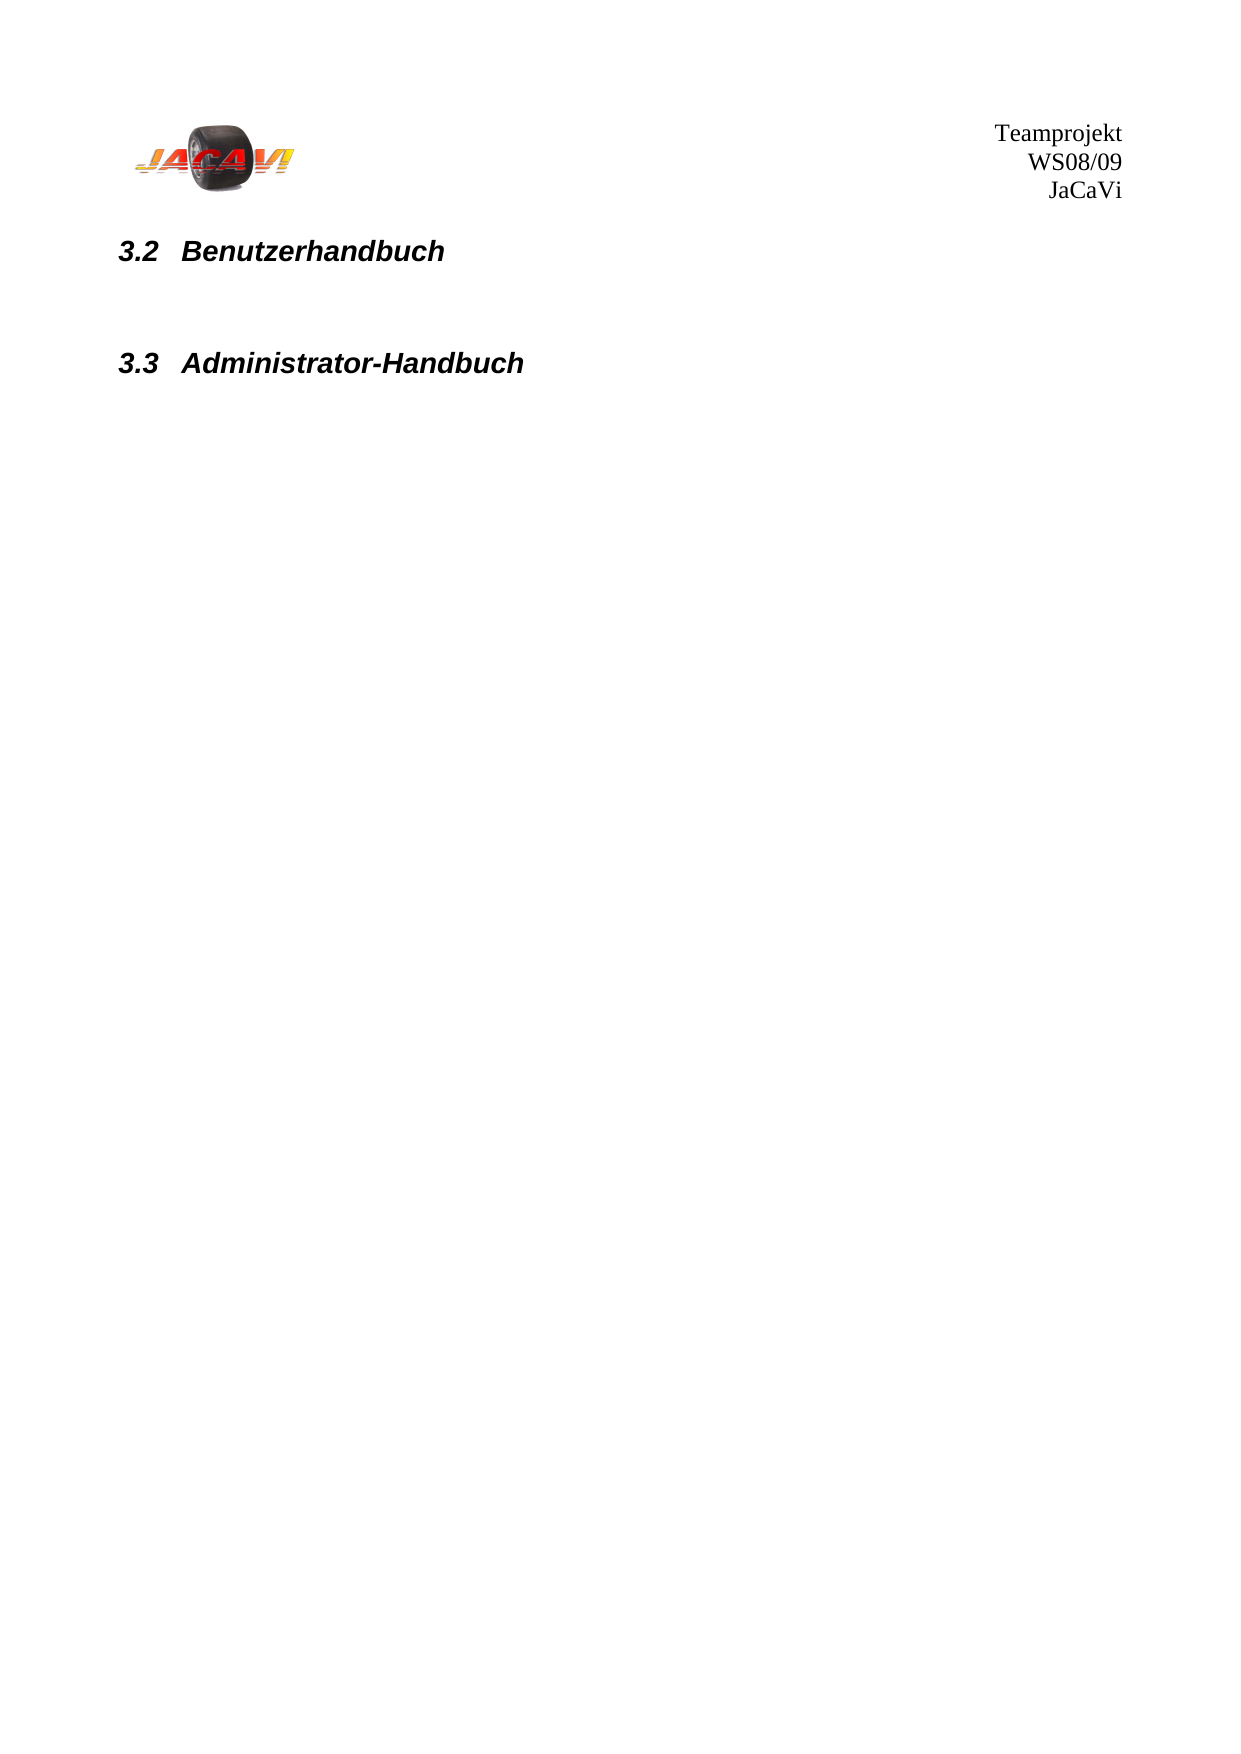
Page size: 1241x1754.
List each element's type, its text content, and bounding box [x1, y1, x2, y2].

subtitle Benutzerhandbuch [118, 234, 1122, 267]
picture [128, 120, 307, 195]
subtitle Administrator-Handbuch [118, 346, 1122, 380]
